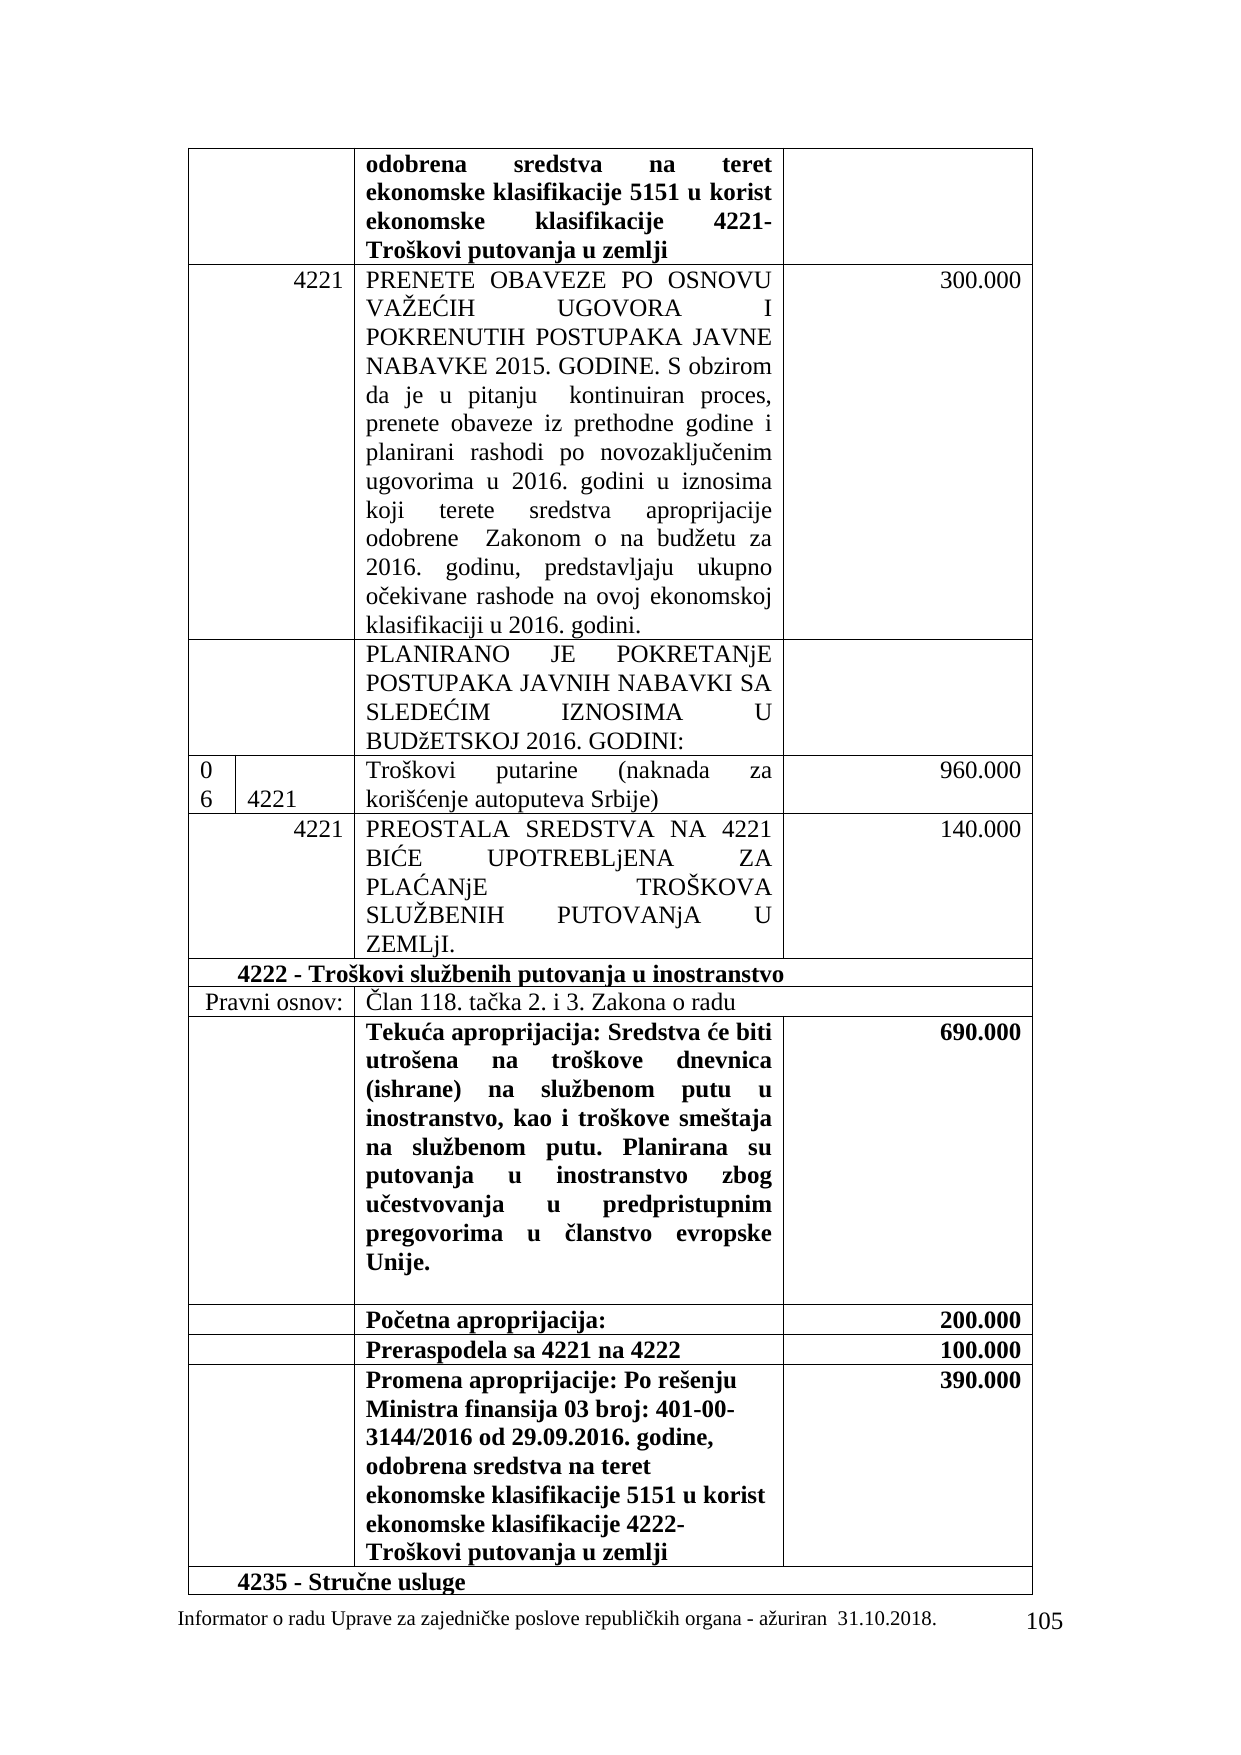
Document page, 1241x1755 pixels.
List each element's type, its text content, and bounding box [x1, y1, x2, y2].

table_cell 690.000 [784, 1017, 1032, 1304]
table_cell [189, 149, 354, 264]
table_cell [1033, 264, 1074, 638]
table_cell [1033, 1334, 1074, 1364]
table_cell Tekuća aproprijacija: Sredstva će biti utrošena na troškove dnevnica (ishrane) na službenom putu u inostranstvo, kao i troškove smeštaja na službenom putu. Planirana su putovanja u inostranstvo zbog učestvovanja u predpristupnim pregovorima u članstvo evropske Unije. [355, 1017, 783, 1304]
table_cell [1033, 1016, 1074, 1304]
table_cell 4221 [189, 265, 354, 638]
table_cell odobrena sredstva na teret ekonomske klasifikacije 5151 u korist ekonomske klasifikacije 4221- Troškovi putovanja u zemlјi [355, 149, 783, 264]
table_cell [1033, 1304, 1074, 1334]
table_cell 300.000 [784, 265, 1032, 638]
table_cell 4221 [189, 814, 354, 958]
table_cell 4222 - Troškovi službenih putovanja u inostranstvo [189, 959, 1032, 986]
table_cell 4221 [236, 756, 354, 813]
table_cell 200.000 [784, 1305, 1032, 1334]
table_cell [189, 1305, 354, 1334]
table_cell [1033, 639, 1074, 754]
table_cell [1033, 986, 1074, 1016]
table_cell PLANIRANO JE POKRETANјE POSTUPAKA JAVNIH NABAVKI SA SLEDEĆIM IZNOSIMA U BUDžETSKOJ 2016. GODINI: [355, 640, 783, 754]
table_cell [1033, 755, 1074, 813]
table_cell 100.000 [784, 1335, 1032, 1364]
table_cell [1033, 148, 1074, 264]
table_cell [1033, 958, 1074, 986]
table_cell 4235 - Stručne usluge [189, 1567, 1032, 1594]
table_cell [189, 1365, 354, 1566]
table_cell Promena aproprijacije: Po rešenju Ministra finansija 03 broj: 401-00-3144/2016 od 29.09.2016. godine, odobrena sredstva na teret ekonomske klasifikacije 5151 u korist ekonomske klasifikacije 4222- Troškovi putovanja u zemlјi [355, 1365, 783, 1566]
table_cell [1033, 1566, 1074, 1594]
table_cell 390.000 [784, 1365, 1032, 1566]
table_cell [784, 149, 1032, 264]
table_cell [189, 1017, 354, 1304]
table_cell 06 [189, 756, 235, 813]
table_cell Pravni osnov: [189, 987, 354, 1016]
table_cell Član 118. tačka 2. i 3. Zakona o radu [355, 987, 1032, 1016]
table_cell [784, 640, 1032, 754]
table_cell [189, 1335, 354, 1364]
table_cell [1033, 813, 1074, 958]
table_cell 140.000 [784, 814, 1032, 958]
table_cell 960.000 [784, 756, 1032, 813]
table_cell Početna aproprijacija: [355, 1305, 783, 1334]
table_cell [1033, 1364, 1074, 1566]
table_cell [189, 640, 354, 754]
table_cell PREOSTALA SREDSTVA NA 4221 BIĆE UPOTREBLjENA ZA PLAĆANјE TROŠKOVA SLUŽBENIH PUTOVANјA U ZEMLjI. [355, 814, 783, 958]
table_cell PRENETE OBAVEZE PO OSNOVU VAŽEĆIH UGOVORA I POKRENUTIH POSTUPAKA JAVNE NABAVKE 2015. GODINE. S obzirom da je u pitanju kontinuiran proces, prenete obaveze iz prethodne godine i planirani rashodi po novozaklјučenim ugovorima u 2016. godini u iznosima koji terete sredstva aproprijacije odobrene Zakonom o na budžetu za 2016. godinu, predstavlјaju ukupno očekivane rashode na ovoj ekonomskoj klasifikaciji u 2016. godini. [355, 265, 783, 638]
table_cell Troškovi putarine (naknada za korišćenje autoputeva Srbije) [355, 756, 783, 813]
table_cell Preraspodela sa 4221 na 4222 [355, 1335, 783, 1364]
